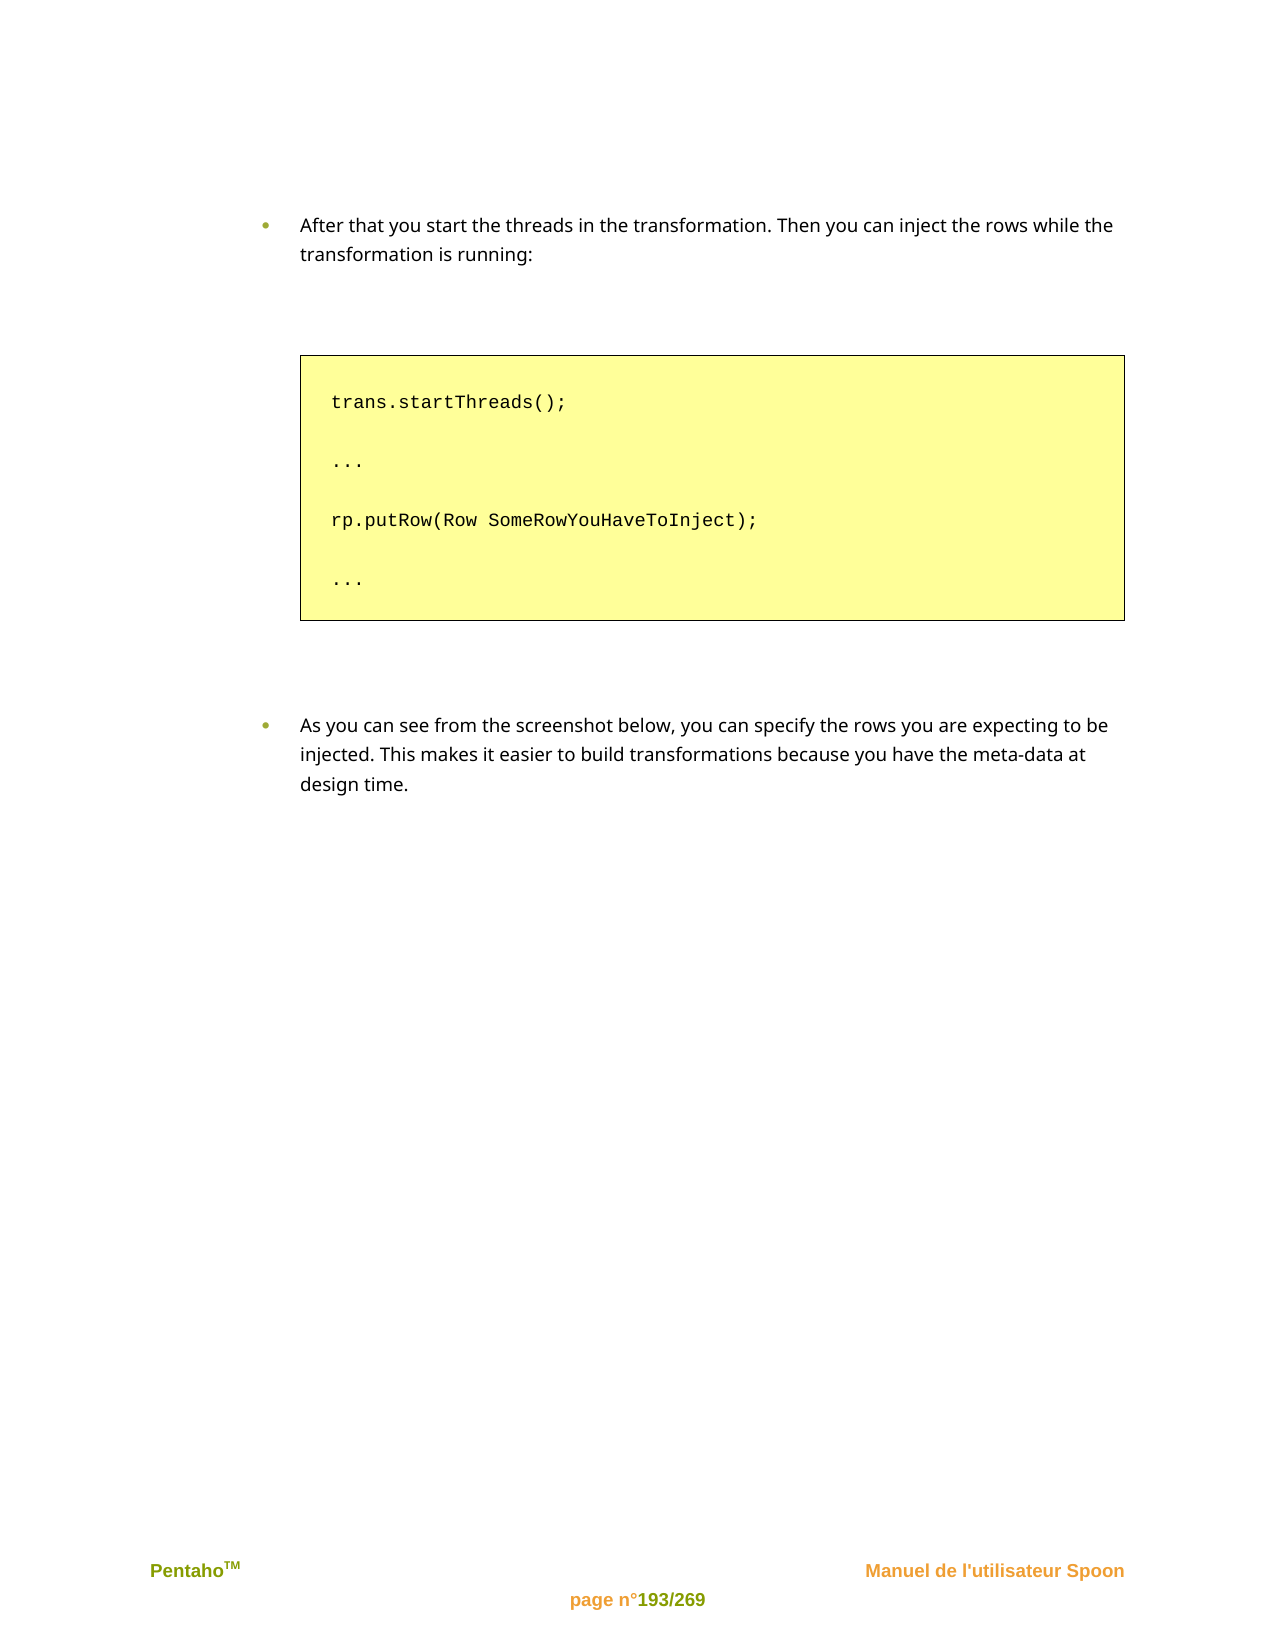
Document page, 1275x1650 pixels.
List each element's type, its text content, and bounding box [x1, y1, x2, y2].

list As you can see from the screenshot below, you can specify the rows you are expecting to be injected. This makes it easier to build transformations because you have the meta-data at design time. [262, 709, 1125, 797]
text ... [301, 531, 1124, 620]
text ... [301, 414, 1124, 472]
text trans.startThreads(); [301, 356, 1124, 414]
text rp.putRow(Row SomeRowYouHaveToInject); [301, 472, 1124, 531]
list After that you start the threads in the transformation. Then you can inject the rows while the transformation is running: [262, 209, 1125, 267]
